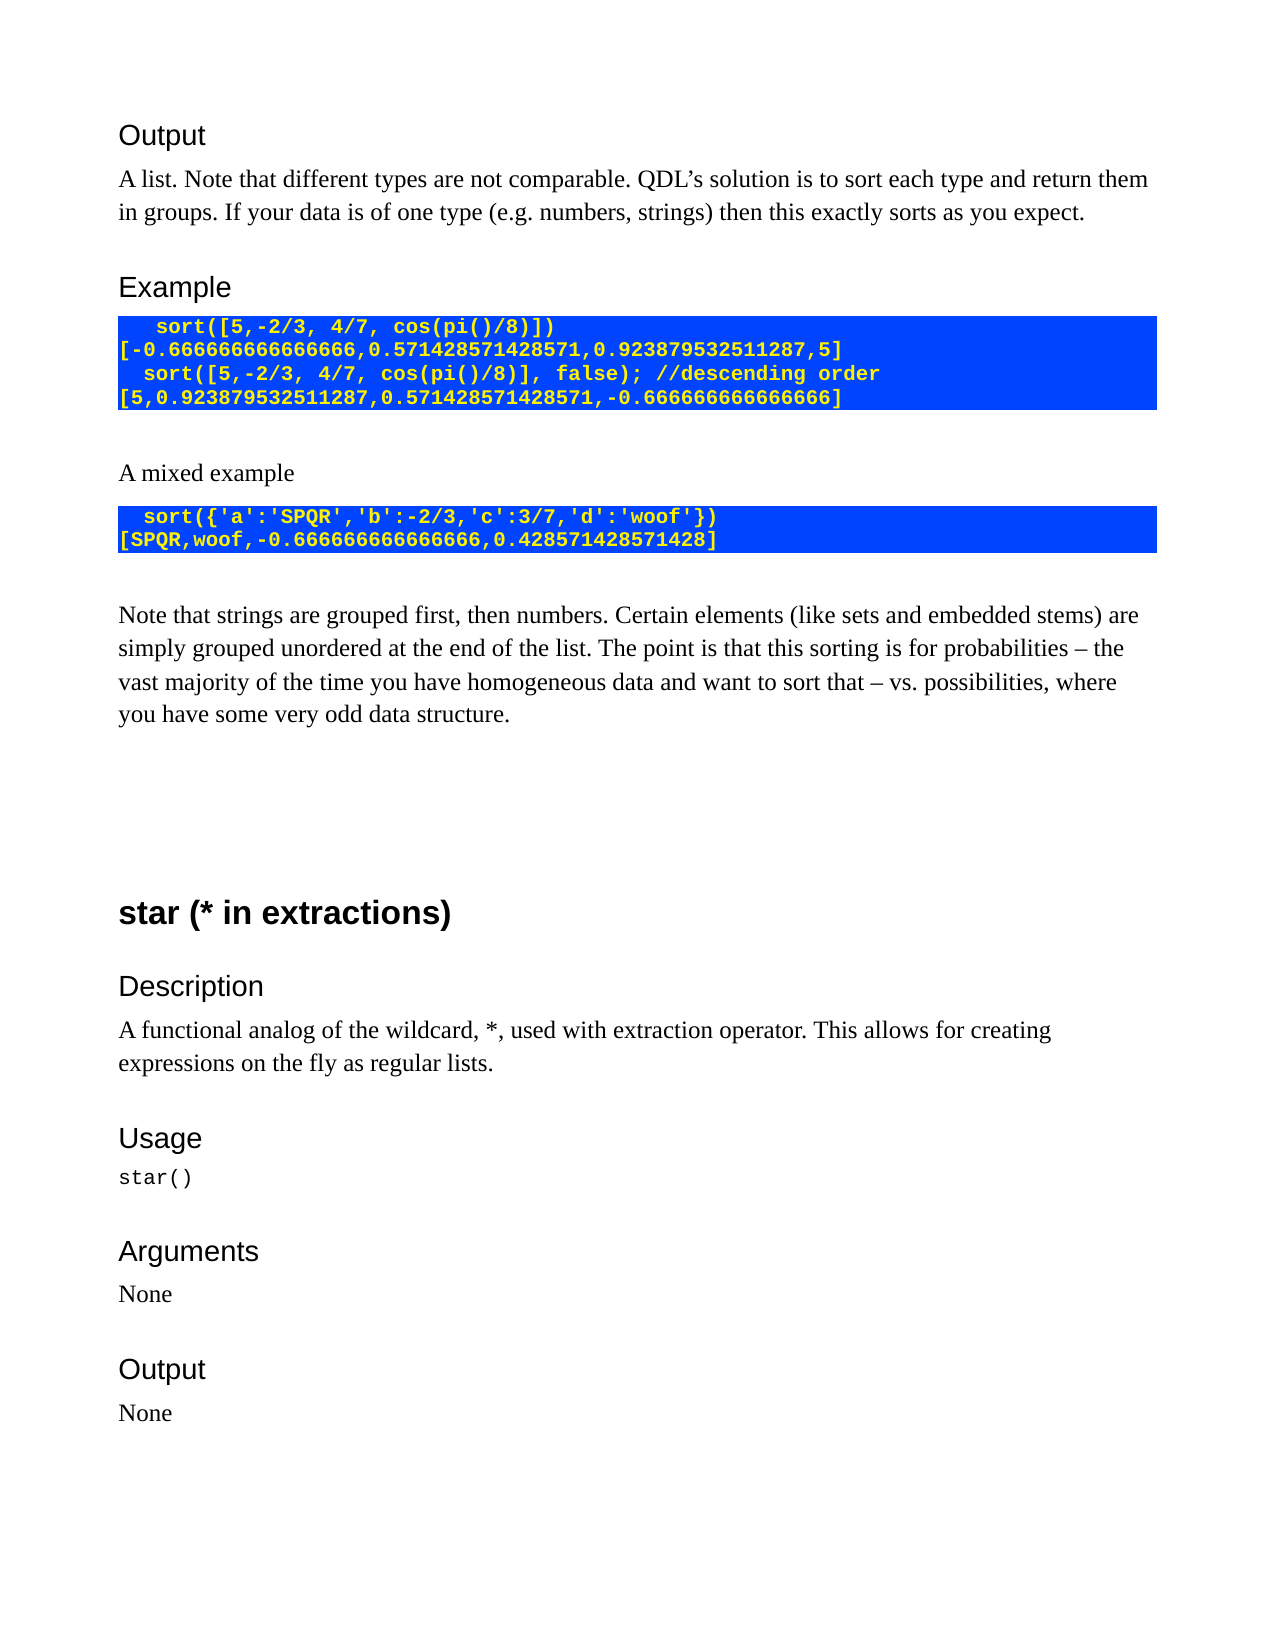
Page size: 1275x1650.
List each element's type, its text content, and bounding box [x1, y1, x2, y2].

subtitle Output [118, 1352, 1157, 1386]
text A functional analog of the wildcard, *, used with extraction operator. This allows for creating expressions on the fly as regular lists. [118, 1015, 1157, 1077]
text None [118, 1398, 1157, 1427]
text star() [118, 1167, 1157, 1190]
text [SPQR,woof,-0.666666666666666,0.428571428571428] [118, 529, 1157, 553]
subtitle Output [118, 118, 1157, 152]
text [-0.666666666666666,0.571428571428571,0.923879532511287,5] [118, 339, 1157, 363]
subtitle Description [118, 969, 1157, 1003]
text A list. Note that different types are not comparable. QDL’s solution is to sort each type and return them in groups. If your data is of one type (e.g. numbers, strings) then this exactly sorts as you expect. [118, 164, 1157, 226]
text None [118, 1279, 1157, 1308]
text [5,0.923879532511287,0.571428571428571,-0.666666666666666] [118, 387, 1157, 410]
text A mixed example [118, 458, 1157, 487]
subtitle Usage [118, 1121, 1157, 1154]
text sort([5,-2/3, 4/7, cos(pi()/8)]) [118, 316, 1157, 339]
subtitle Arguments [118, 1233, 1157, 1267]
text Note that strings are grouped first, then numbers. Certain elements (like sets and embedded stems) are simply grouped unordered at the end of the list. The point is that this sorting is for probabilities – the vast majority of the time you have homogeneous data and want to sort that – vs. possibilities, where you have some very odd data structure. [118, 601, 1157, 728]
subtitle star (* in extractions) [118, 816, 1157, 932]
text sort({'a':'SPQR','b':-2/3,'c':3/7,'d':'woof'}) [118, 506, 1157, 529]
subtitle Example [118, 270, 1157, 303]
text sort([5,-2/3, 4/7, cos(pi()/8)], false); //descending order [118, 363, 1157, 387]
